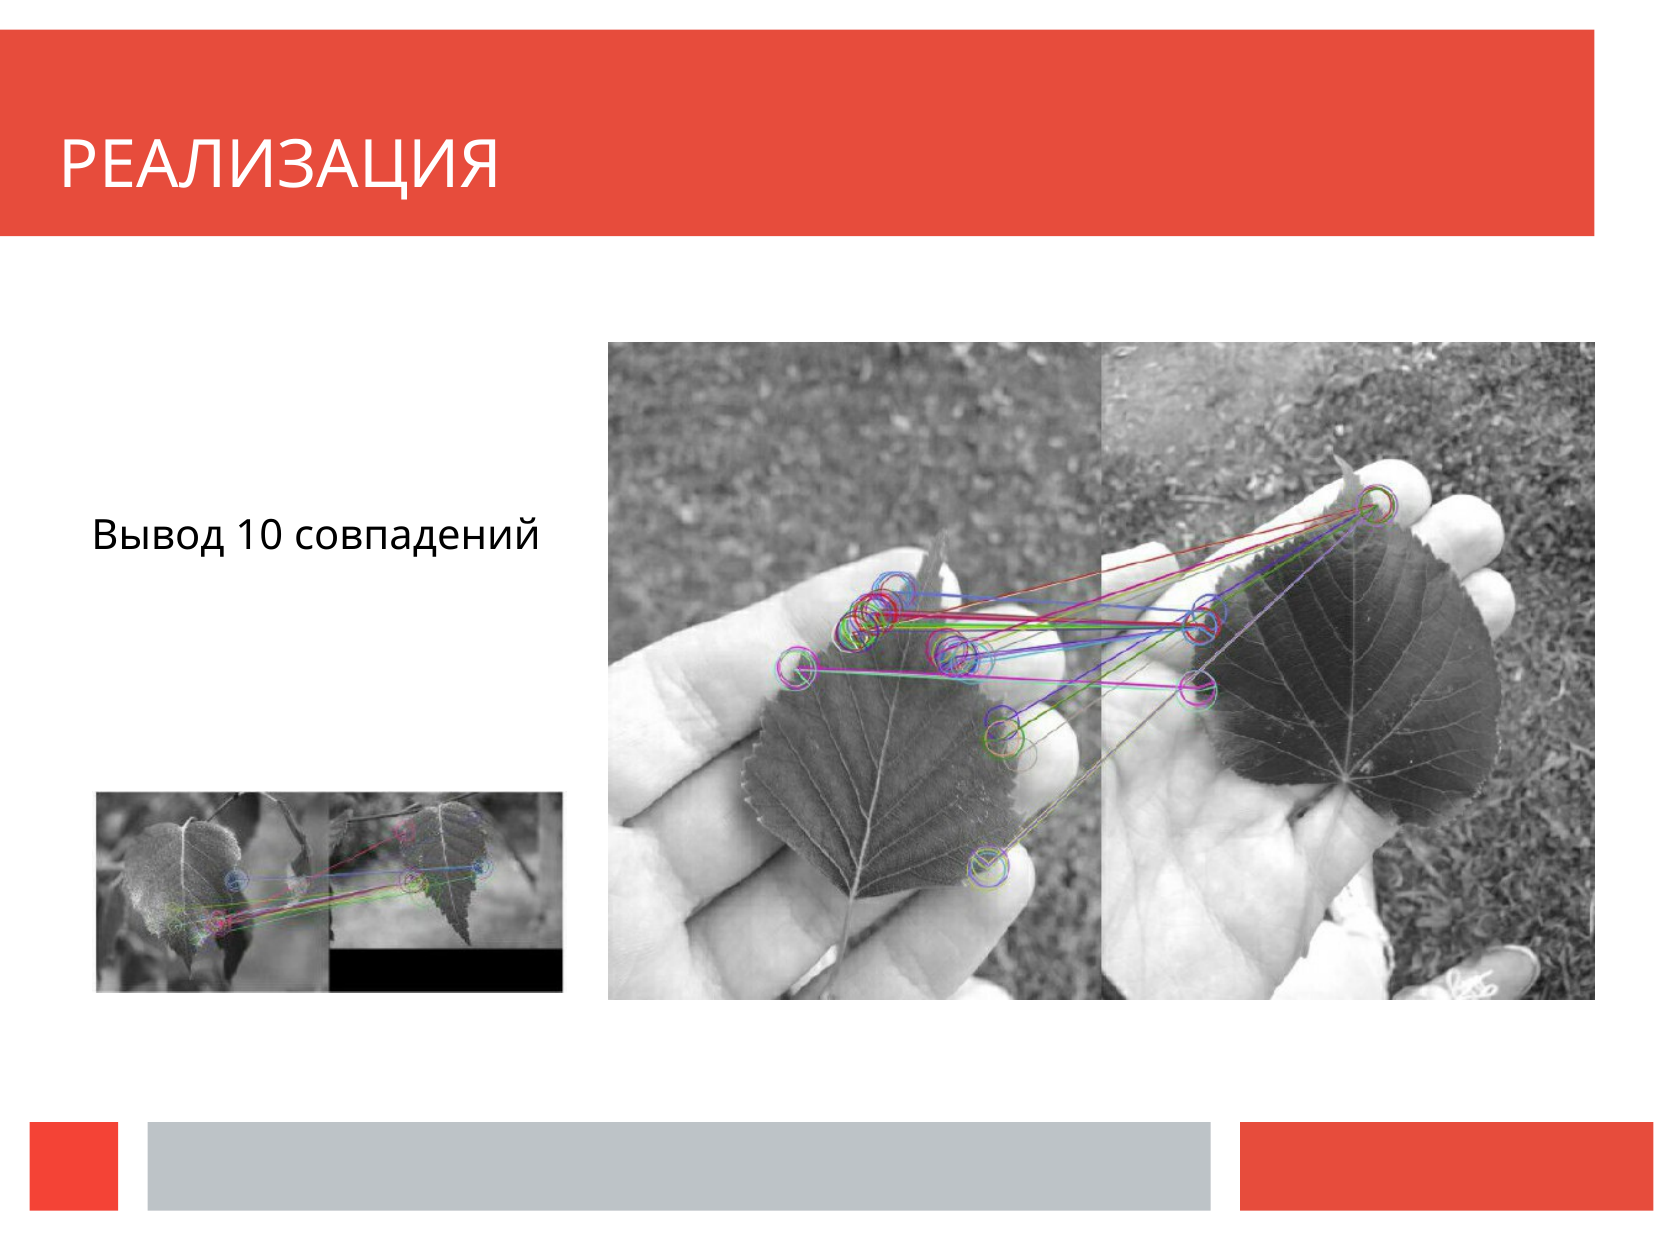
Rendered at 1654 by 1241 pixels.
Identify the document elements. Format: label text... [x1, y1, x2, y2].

picture [92, 791, 567, 993]
title РЕАЛИЗАЦИЯ [59, 59, 1595, 207]
picture [608, 342, 1595, 1000]
text_box Вывод 10 совпадений [76, 497, 662, 615]
